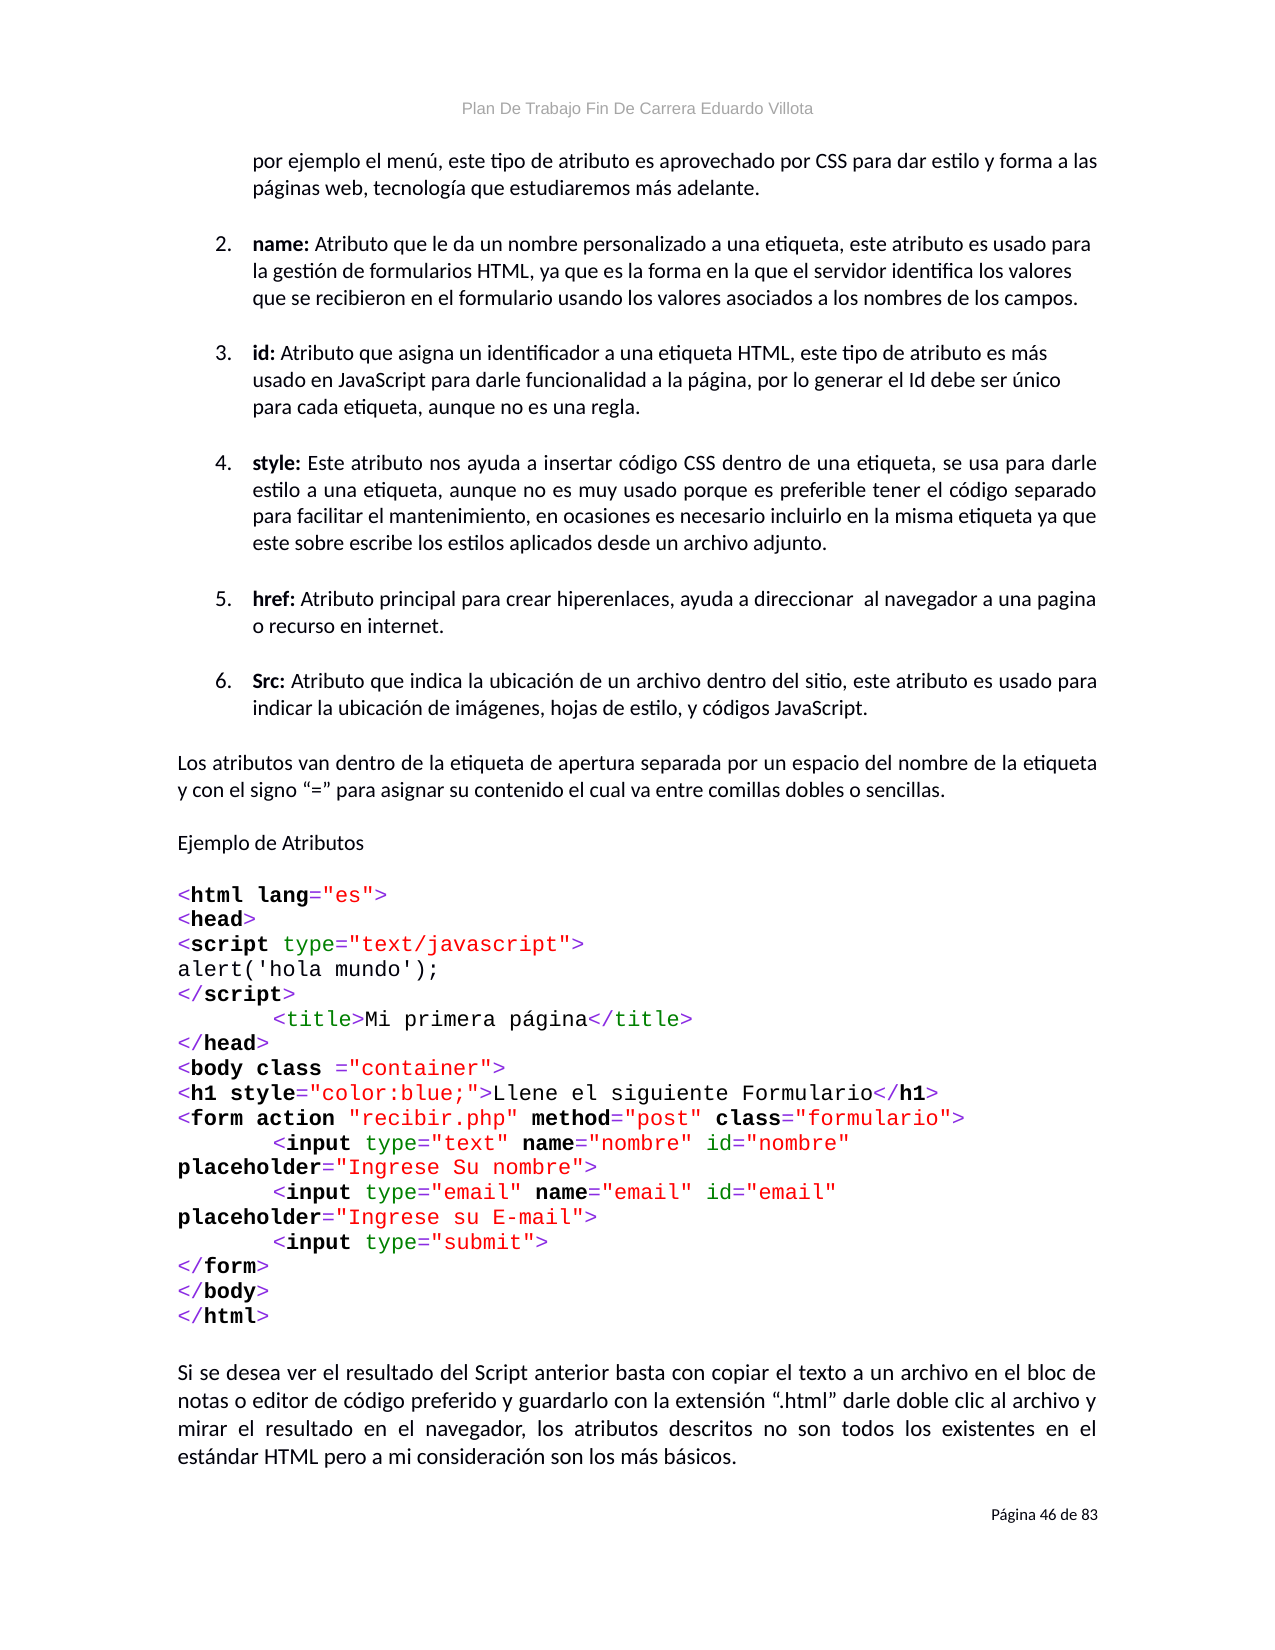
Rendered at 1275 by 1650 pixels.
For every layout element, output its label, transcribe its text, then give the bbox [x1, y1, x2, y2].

text <head> [177, 909, 1098, 933]
text <input type="submit"> [177, 1231, 1098, 1256]
text <input type="email" name="email" id="email" placeholder="Ingrese su E-mail"> [177, 1181, 1098, 1231]
text </head> [177, 1033, 1098, 1057]
text alert('hola mundo'); [177, 958, 1098, 983]
list Src: Atributo que indica la ubicación de un archivo dentro del sitio, este atributo es usado para indicar la ubicación de imágenes, hojas de estilo, y códigos JavaScript. [215, 666, 1098, 721]
text </script> [177, 983, 1098, 1008]
list por ejemplo el menú, este tipo de atributo es aprovechado por CSS para dar estilo y forma a las páginas web, tecnología que estudiaremos más adelante. [215, 148, 1098, 201]
text <body class ="container"> [177, 1057, 1098, 1082]
text Ejemplo de Atributos [177, 829, 1098, 856]
list name: Atributo que le da un nombre personalizado a una etiqueta, este atributo es usado para la gestión de formularios HTML, ya que es la forma en la que el servidor identifica los valores que se recibieron en el formulario usando los valores asociados a los nombres de los campos. [215, 229, 1098, 310]
list style: Este atributo nos ayuda a insertar código CSS dentro de una etiqueta, se usa para darle estilo a una etiqueta, aunque no es muy usado porque es preferible tener el código separado para facilitar el mantenimiento, en ocasiones es necesario incluirlo en la misma etiqueta ya que este sobre escribe los estilos aplicados desde un archivo adjunto. [215, 448, 1098, 556]
text <input type="text" name="nombre" id="nombre" placeholder="Ingrese Su nombre"> [177, 1132, 1098, 1181]
text <h1 style="color:blue;">Llene el siguiente Formulario</h1> [177, 1082, 1098, 1107]
text <html lang="es"> [177, 884, 1098, 909]
list id: Atributo que asigna un identificador a una etiqueta HTML, este tipo de atributo es más usado en JavaScript para darle funcionalidad a la página, por lo generar el Id debe ser único para cada etiqueta, aunque no es una regla. [215, 338, 1098, 420]
text Los atributos van dentro de la etiqueta de apertura separada por un espacio del nombre de la etiqueta y con el signo “=” para asignar su contenido el cual va entre comillas dobles o sencillas. [177, 749, 1098, 802]
text <form action "recibir.php" method="post" class="formulario"> [177, 1107, 1098, 1132]
text Si se desea ver el resultado del Script anterior basta con copiar el texto a un archivo en el bloc de notas o editor de código preferido y guardarlo con la extensión “.html” darle doble clic al archivo y mirar el resultado en el navegador, los atributos descritos no son todos los existentes en el estándar HTML pero a mi consideración son los más básicos. [177, 1358, 1098, 1470]
text <script type="text/javascript"> [177, 933, 1098, 958]
text </form> [177, 1256, 1098, 1281]
text <title>Mi primera página</title> [177, 1008, 1098, 1033]
text </body> [177, 1281, 1098, 1305]
list href: Atributo principal para crear hiperenlaces, ayuda a direccionar al navegador a una pagina o recurso en internet. [215, 584, 1098, 638]
text </html> [177, 1305, 1098, 1330]
